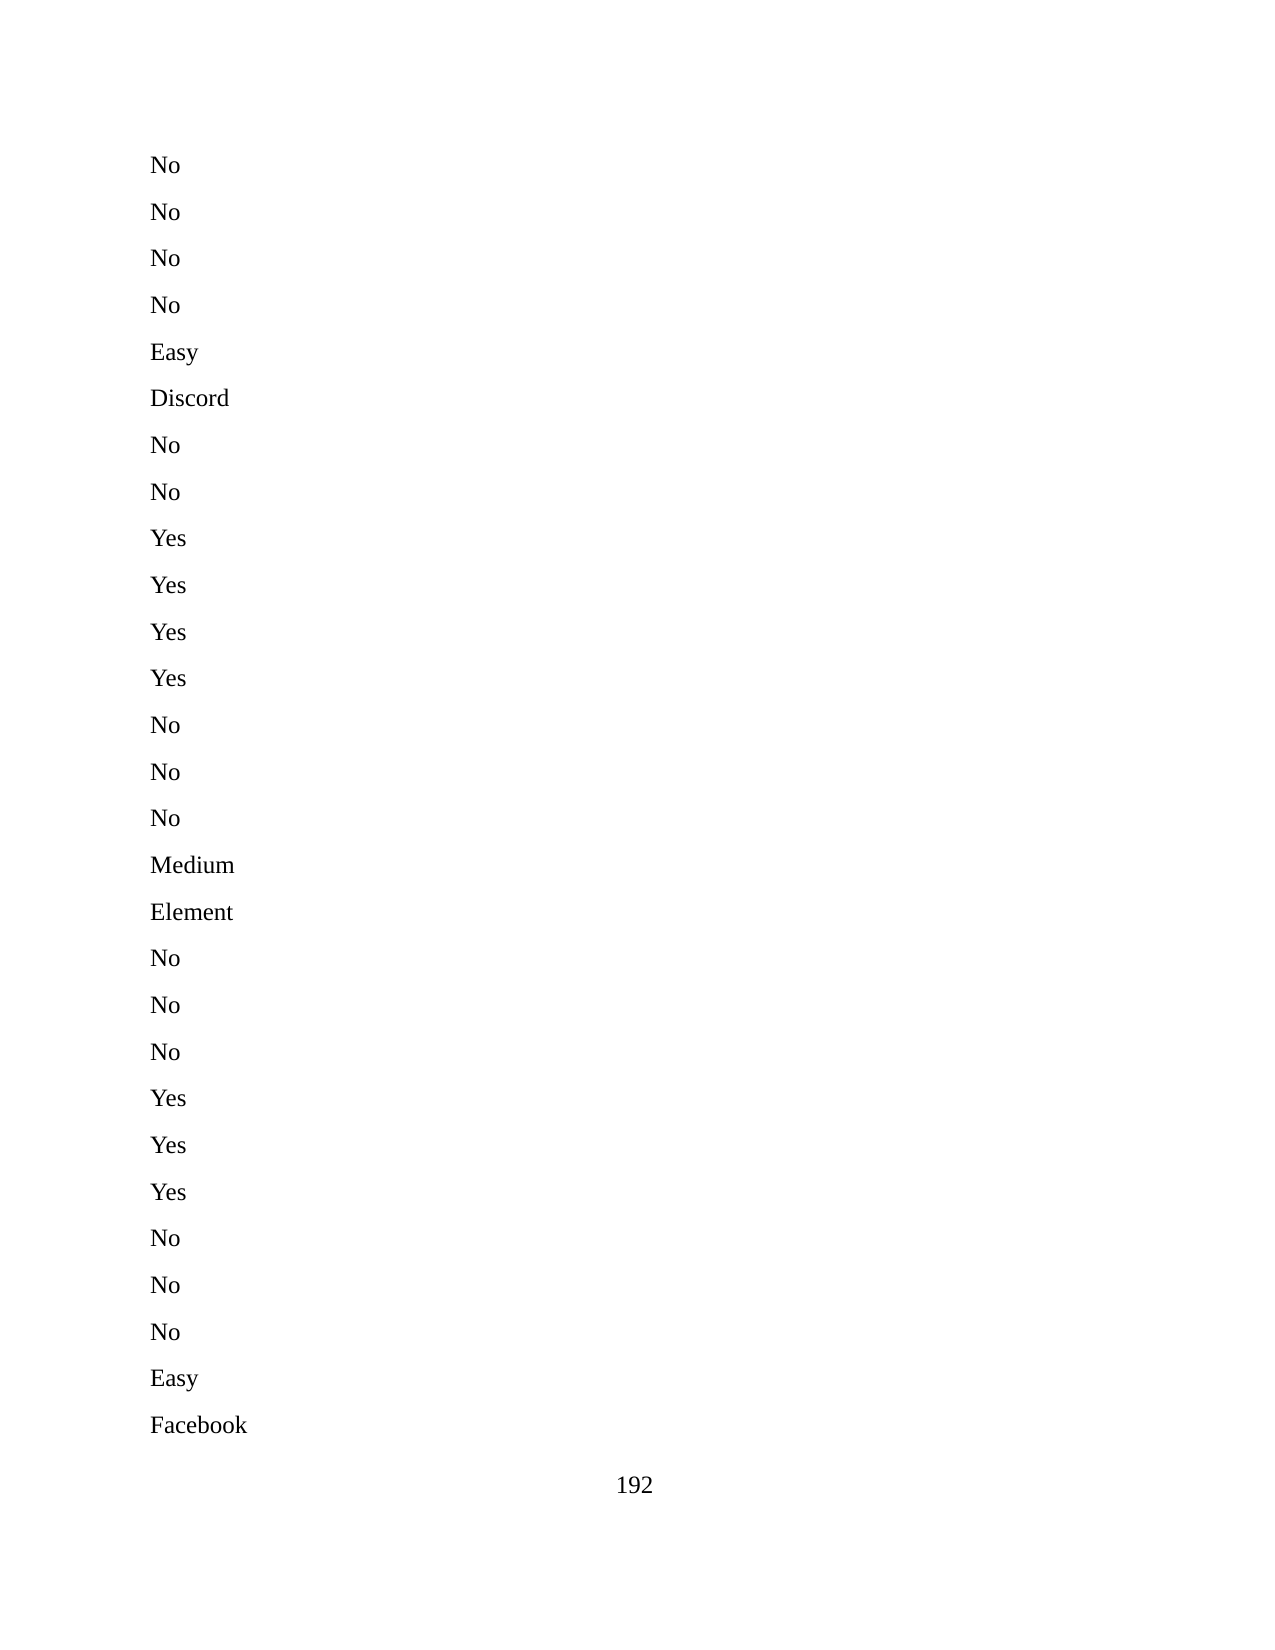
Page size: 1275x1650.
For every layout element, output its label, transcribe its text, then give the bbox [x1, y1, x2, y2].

text No [150, 803, 1125, 832]
text Easy [150, 337, 1125, 365]
text No [150, 197, 1125, 225]
text No [150, 477, 1125, 505]
text Yes [150, 1083, 1125, 1112]
text Yes [150, 523, 1125, 552]
text Yes [150, 1130, 1125, 1159]
text No [150, 1037, 1125, 1065]
text No [150, 757, 1125, 785]
text Yes [150, 617, 1125, 645]
text No [150, 990, 1125, 1019]
text No [150, 943, 1125, 972]
text No [150, 1317, 1125, 1345]
text No [150, 710, 1125, 739]
text Discord [150, 383, 1125, 412]
text No [150, 1270, 1125, 1299]
text No [150, 290, 1125, 319]
text Yes [150, 570, 1125, 599]
text Medium [150, 850, 1125, 879]
text Easy [150, 1363, 1125, 1392]
text No [150, 430, 1125, 459]
text Element [150, 897, 1125, 925]
text Yes [150, 663, 1125, 692]
text No [150, 1223, 1125, 1252]
text Facebook [150, 1410, 1125, 1439]
text No [150, 243, 1125, 272]
text No [150, 150, 1125, 179]
text Yes [150, 1177, 1125, 1205]
